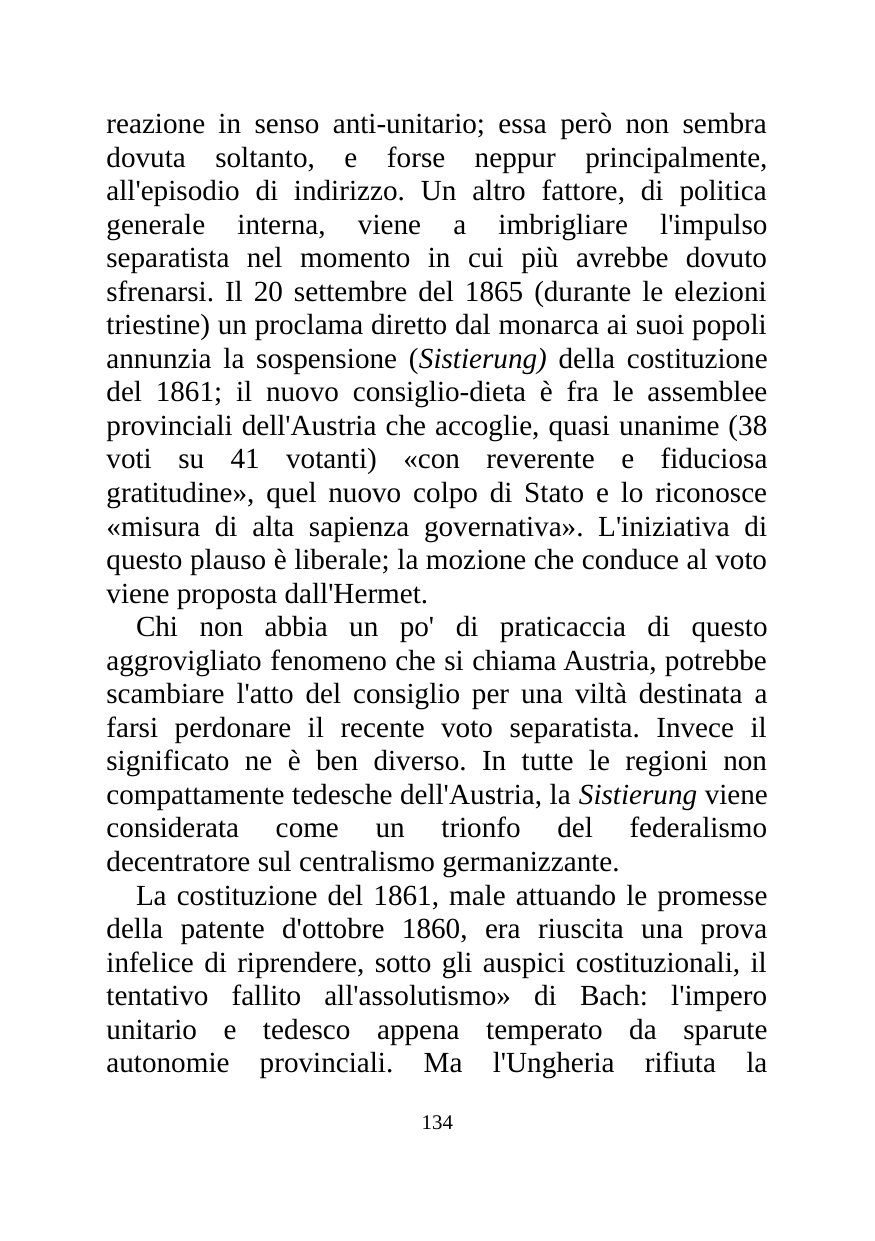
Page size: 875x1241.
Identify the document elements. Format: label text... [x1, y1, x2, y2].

text reazione in senso anti-unitario; essa però non sembra dovuta soltanto, e forse neppur principalmente, all'episodio di indirizzo. Un altro fattore, di politica generale interna, viene a imbrigliare l'impulso separatista nel momento in cui più avrebbe dovuto sfrenarsi. Il 20 settembre del 1865 (durante le elezioni triestine) un proclama diretto dal monarca ai suoi popoli annunzia la sospensione (Sistierung) della costituzione del 1861; il nuovo consiglio-dieta è fra le assemblee provinciali dell'Austria che accoglie, quasi unanime (38 voti su 41 votanti) «con reverente e fiduciosa gratitudine», quel nuovo colpo di Stato e lo riconosce «misura di alta sapienza governativa». L'iniziativa di questo plauso è liberale; la mozione che conduce al voto viene proposta dall'Hermet. [106, 106, 768, 609]
text Chi non abbia un po' di praticaccia di questo aggrovigliato fenomeno che si chiama Austria, potrebbe scambiare l'atto del consiglio per una viltà destinata a farsi perdonare il recente voto separatista. Invece il significato ne è ben diverso. In tutte le regioni non compattamente tedesche dell'Austria, la Sistierung viene considerata come un trionfo del federalismo decentratore sul centralismo germanizzante. [106, 609, 768, 878]
text La costituzione del 1861, male attuando le promesse della patente d'ottobre 1860, era riuscita una prova infelice di riprendere, sotto gli auspici costituzionali, il tentativo fallito all'assolutismo» di Bach: l'impero unitario e tedesco appena temperato da sparute autonomie provinciali. Ma l'Ungheria rifiuta la [106, 878, 768, 1079]
